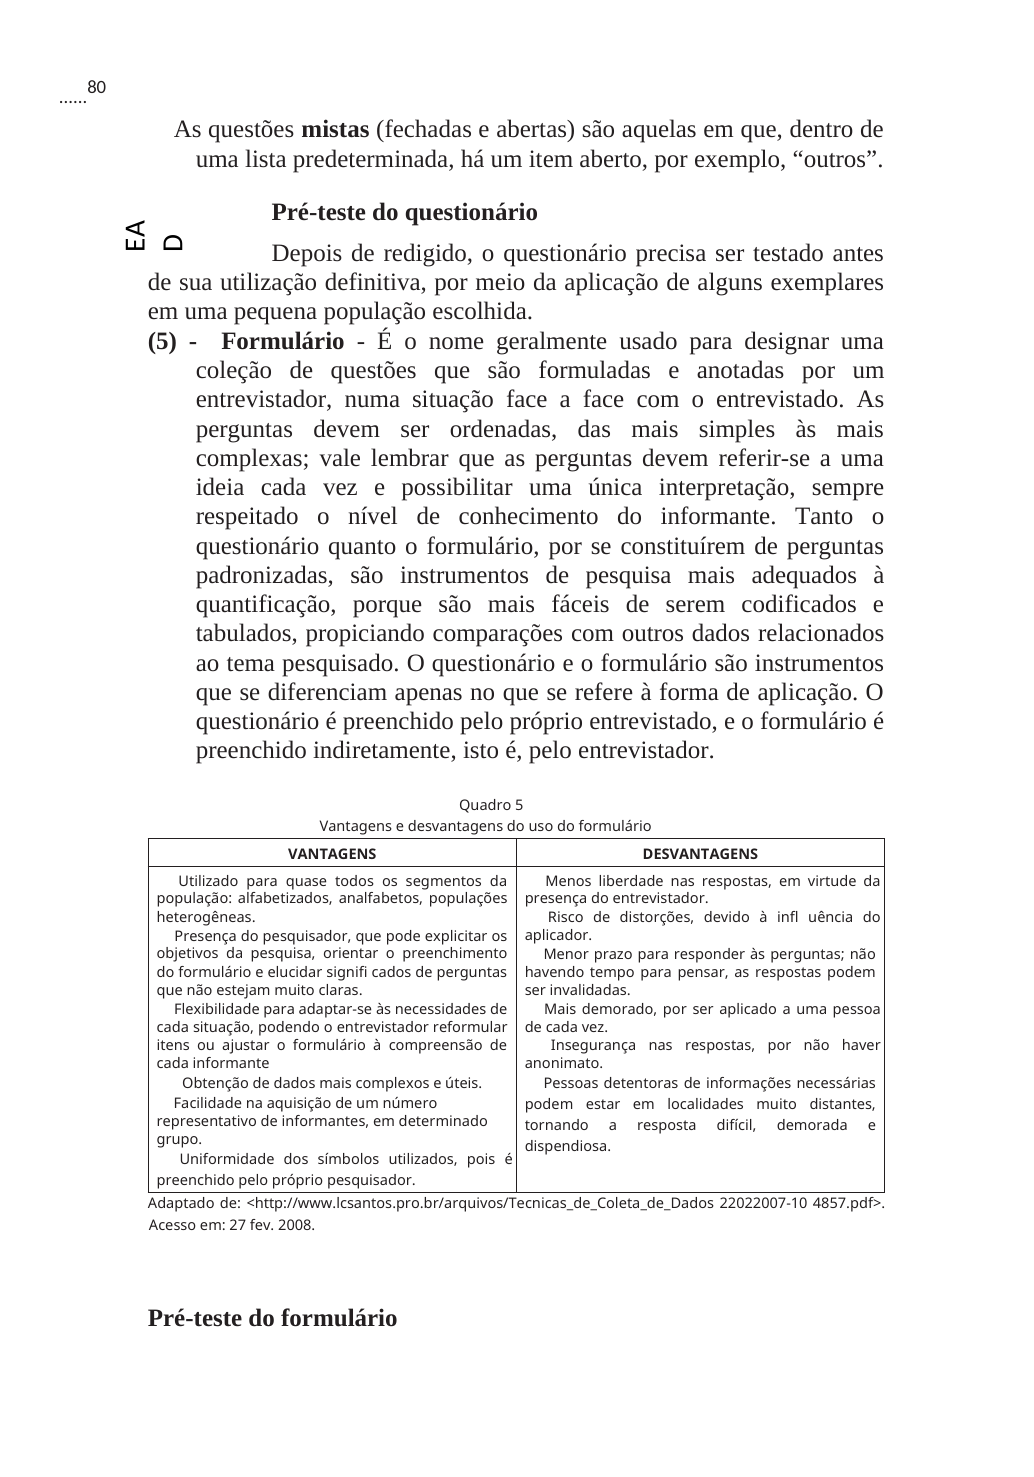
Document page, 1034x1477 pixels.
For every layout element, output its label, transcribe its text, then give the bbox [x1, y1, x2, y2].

text Depois de redigido, o questionário precisa ser testado antes de sua utilização definitiva, por meio da aplicação de alguns exemplares em uma pequena população escolhida. [148, 238, 885, 325]
text Adaptado de: <http://www.lcsantos.pro.br/arquivos/Tecnicas_de_Coleta_de_Dados 22022007-10 4857.pdf>. Acesso em: 27 fev. 2008. [148, 1193, 886, 1234]
text Pré-teste do questionário [148, 197, 886, 225]
table_header VANTAGENS [149, 839, 516, 866]
text Pré-teste do formulário [148, 1303, 886, 1332]
text Vantagens e desvantagens do uso do formulário [316, 816, 886, 836]
table_cell Utilizado para quase todos os segmentos da população: alfabetizados, analfabetos, populações heterogêneas. Presença do pesquisador, que pode explicitar os objetivos da pesquisa, orientar o preenchimento do formulário e elucidar signifi cados de perguntas que não estejam muito claras. Flexibilidade para adaptar-se às necessidades de cada situação, podendo o entrevistador reformular itens ou ajustar o formulário à compreensão de cada informante Obtenção de dados mais complexos e úteis. Facilidade na aquisição de um número representativo de informantes, em determinado grupo. Uniformidade dos símbolos utilizados, pois é preenchido pelo próprio pesquisador. [149, 867, 516, 1192]
text As questões mistas (fechadas e abertas) são aquelas em que, dentro de uma lista predeterminada, há um item aberto, por exemplo, “outros”. [160, 114, 885, 173]
table_header DESVANTAGENS [517, 839, 884, 866]
table_cell Menos liberdade nas respostas, em virtude da presença do entrevistador. Risco de distorções, devido à infl uência do aplicador. Menor prazo para responder às perguntas; não havendo tempo para pensar, as respostas podem ser invalidadas. Mais demorado, por ser aplicado a uma pessoa de cada vez. Insegurança nas respostas, por não haver anonimato. Pessoas detentoras de informações necessárias podem estar em localidades muito distantes, tornando a resposta difícil, demorada e dispendiosa. [517, 867, 884, 1192]
text Quadro 5 [100, 794, 886, 814]
text (5) - Formulário - É o nome geralmente usado para designar uma coleção de questões que são formuladas e anotadas por um entrevistador, numa situação face a face com o entrevistado. As perguntas devem ser ordenadas, das mais simples às mais complexas; vale lembrar que as perguntas devem referir-se a uma ideia cada vez e possibilitar uma única interpretação, sempre respeitado o nível de conhecimento do informante. Tanto o questionário quanto o formulário, por se constituírem de perguntas padronizadas, são instrumentos de pesquisa mais adequados à quantificação, porque são mais fáceis de serem codificados e tabulados, propiciando comparações com outros dados relacionados ao tema pesquisado. O questionário e o formulário são instrumentos que se diferenciam apenas no que se refere à forma de aplicação. O questionário é preenchido pelo próprio entrevistado, e o formulário é preenchido indiretamente, isto é, pelo entrevistador. [148, 326, 885, 764]
